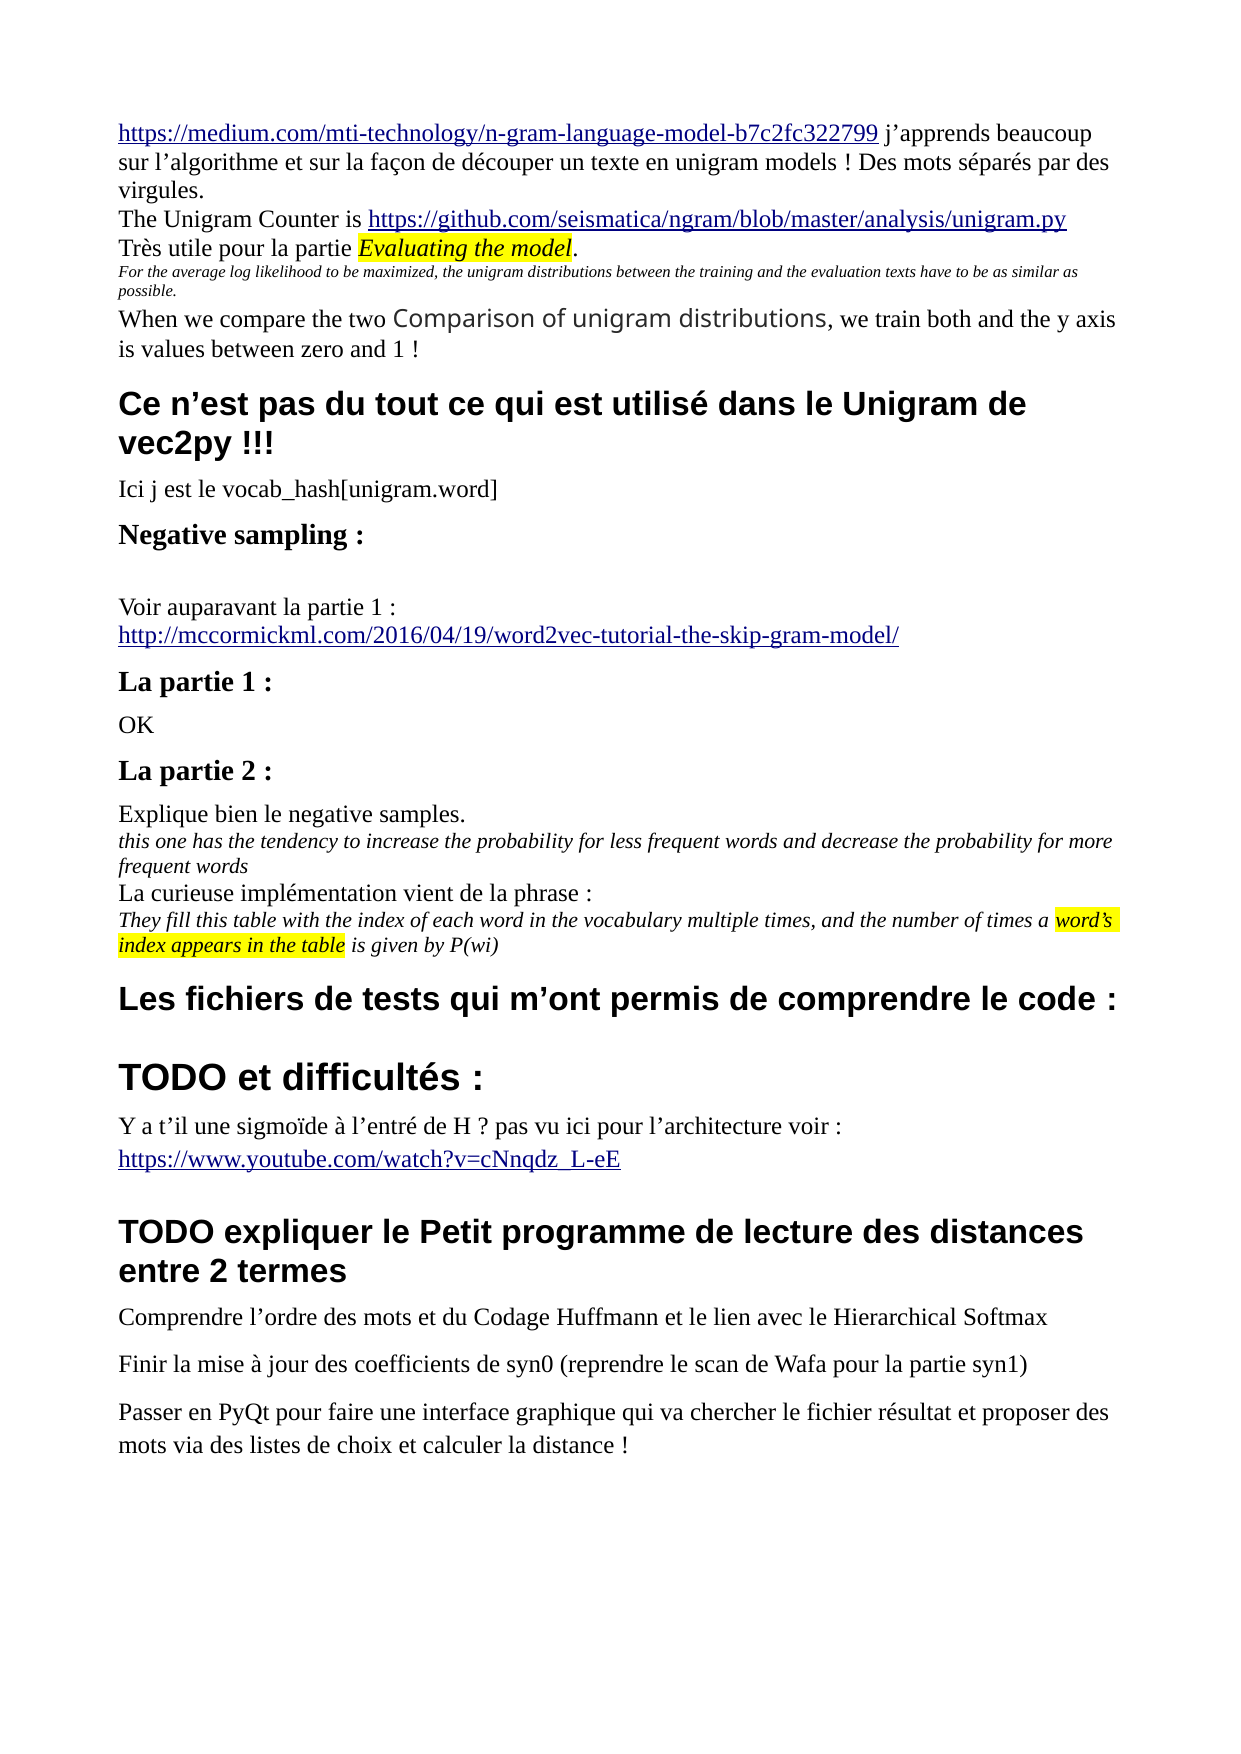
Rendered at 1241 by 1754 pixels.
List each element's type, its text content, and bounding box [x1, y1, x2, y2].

text Très utile pour la partie Evaluating the model. [118, 233, 1122, 262]
text Passer en PyQt pour faire une interface graphique qui va chercher le fichier résultat et proposer des mots via des listes de choix et calculer la distance ! [118, 1397, 1122, 1459]
text Voir auparavant la partie 1 : [118, 592, 1122, 621]
subtitle La partie 1 : [118, 664, 1122, 697]
text Y a t’il une sigmoïde à l’entré de H ? pas vu ici pour l’architecture voir : https://www.youtube.com/watch?v=cNnqdz_L-eE [118, 1111, 1122, 1172]
subtitle Negative sampling : [118, 517, 1122, 551]
text They fill this table with the index of each word in the vocabulary multiple times, and the number of times a word’s index appears in the table is given by P(wi) [118, 907, 1122, 958]
text this one has the tendency to increase the probability for less frequent words and decrease the probability for more frequent words [118, 828, 1122, 878]
text https://medium.com/mti-technology/n-gram-language-model-b7c2fc322799 j’apprends beaucoup sur l’algorithme et sur la façon de découper un texte en unigram models ! Des mots séparés par des virgules. [118, 118, 1122, 204]
subtitle TODO et difficultés : [118, 1054, 1122, 1098]
text For the average log likelihood to be maximized, the unigram distributions between the training and the evaluation texts have to be as similar as possible. [118, 262, 1122, 300]
subtitle Les fichiers de tests qui m’ont permis de comprendre le code : [118, 978, 1122, 1017]
subtitle Ce n’est pas du tout ce qui est utilisé dans le Unigram de vec2py !!! [118, 384, 1122, 461]
text Comprendre l’ordre des mots et du Codage Huffmann et le lien avec le Hierarchical Softmax [118, 1302, 1122, 1331]
text When we compare the two Comparison of unigram distributions, we train both and the y axis is values between zero and 1 ! [118, 300, 1122, 363]
text La curieuse implémentation vient de la phrase : [118, 878, 1122, 907]
text Ici j est le vocab_hash[unigram.word] [118, 474, 1122, 502]
subtitle La partie 2 : [118, 753, 1122, 787]
text Explique bien le negative samples. [118, 799, 1122, 828]
text OK [118, 710, 1122, 739]
subtitle TODO expliquer le Petit programme de lecture des distances entre 2 termes [118, 1212, 1122, 1289]
text Finir la mise à jour des coefficients de syn0 (reprendre le scan de Wafa pour la partie syn1) [118, 1349, 1122, 1378]
text http://mccormickml.com/2016/04/19/word2vec-tutorial-the-skip-gram-model/ [118, 621, 1122, 649]
text The Unigram Counter is https://github.com/seismatica/ngram/blob/master/analysis/unigram.py [118, 204, 1122, 233]
